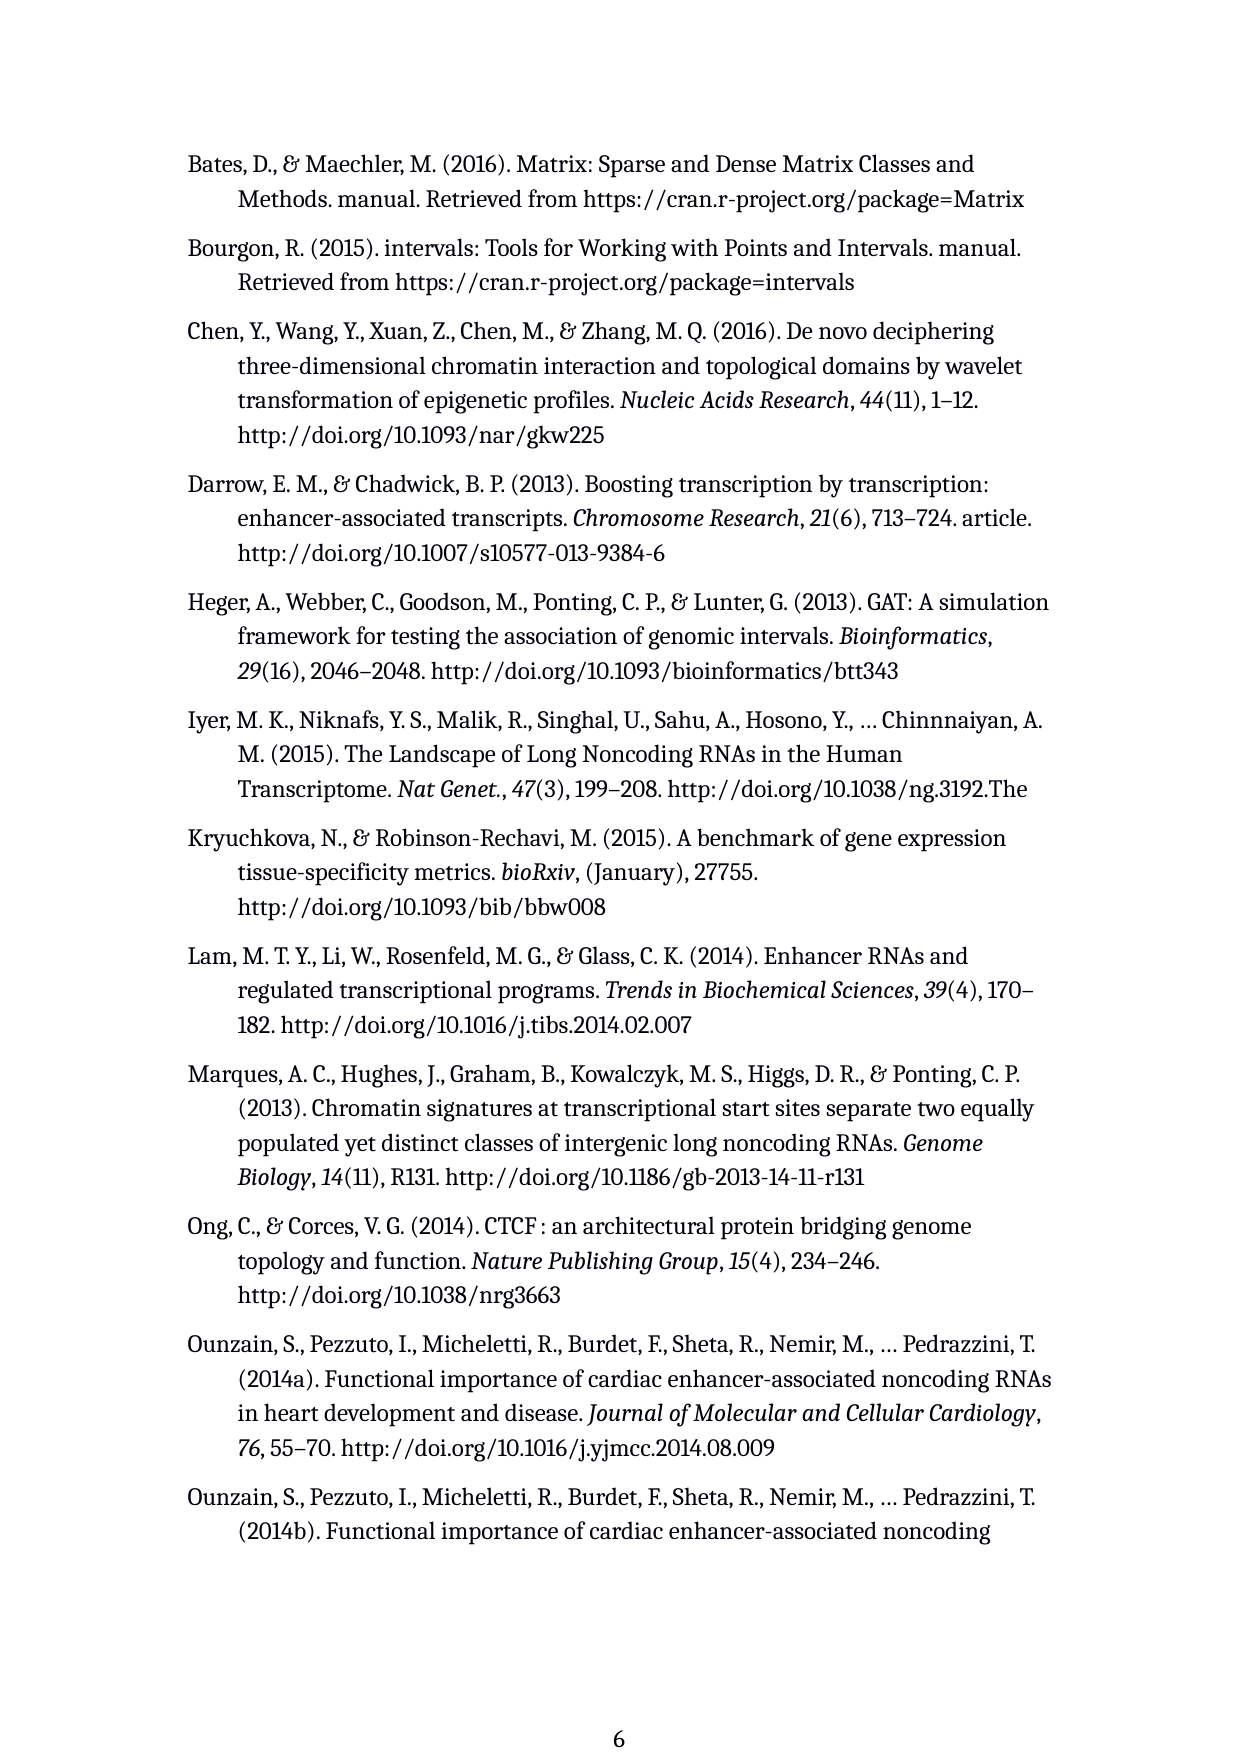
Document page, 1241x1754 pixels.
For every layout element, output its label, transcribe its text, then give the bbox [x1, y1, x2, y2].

text Chen, Y., Wang, Y., Xuan, Z., Chen, M., & Zhang, M. Q. (2016). De novo deciphering three-dimensional chromatin interaction and topological domains by wavelet transformation of epigenetic profiles. Nucleic Acids Research, 44(11), 1–12. http://doi.org/10.1093/nar/gkw225 [187, 317, 1053, 449]
text Lam, M. T. Y., Li, W., Rosenfeld, M. G., & Glass, C. K. (2014). Enhancer RNAs and regulated transcriptional programs. Trends in Biochemical Sciences, 39(4), 170–182. http://doi.org/10.1016/j.tibs.2014.02.007 [187, 942, 1053, 1039]
text Bates, D., & Maechler, M. (2016). Matrix: Sparse and Dense Matrix Classes and Methods. manual. Retrieved from https://cran.r-project.org/package=Matrix [187, 150, 1053, 213]
text Marques, A. C., Hughes, J., Graham, B., Kowalczyk, M. S., Higgs, D. R., & Ponting, C. P. (2013). Chromatin signatures at transcriptional start sites separate two equally populated yet distinct classes of intergenic long noncoding RNAs. Genome Biology, 14(11), R131. http://doi.org/10.1186/gb-2013-14-11-r131 [187, 1060, 1053, 1192]
text Iyer, M. K., Niknafs, Y. S., Malik, R., Singhal, U., Sahu, A., Hosono, Y., … Chinnnaiyan, A. M. (2015). The Landscape of Long Noncoding RNAs in the Human Transcriptome. Nat Genet., 47(3), 199–208. http://doi.org/10.1038/ng.3192.The [187, 706, 1053, 803]
text Ounzain, S., Pezzuto, I., Micheletti, R., Burdet, F., Sheta, R., Nemir, M., … Pedrazzini, T. (2014b). Functional importance of cardiac enhancer-associated noncoding [187, 1483, 1053, 1546]
text Ounzain, S., Pezzuto, I., Micheletti, R., Burdet, F., Sheta, R., Nemir, M., … Pedrazzini, T. (2014a). Functional importance of cardiac enhancer-associated noncoding RNAs in heart development and disease. Journal of Molecular and Cellular Cardiology, 76, 55–70. http://doi.org/10.1016/j.yjmcc.2014.08.009 [187, 1330, 1053, 1462]
text Bourgon, R. (2015). intervals: Tools for Working with Points and Intervals. manual. Retrieved from https://cran.r-project.org/package=intervals [187, 233, 1053, 297]
text Heger, A., Webber, C., Goodson, M., Ponting, C. P., & Lunter, G. (2013). GAT: A simulation framework for testing the association of genomic intervals. Bioinformatics, 29(16), 2046–2048. http://doi.org/10.1093/bioinformatics/btt343 [187, 588, 1053, 685]
text Darrow, E. M., & Chadwick, B. P. (2013). Boosting transcription by transcription: enhancer-associated transcripts. Chromosome Research, 21(6), 713–724. article. http://doi.org/10.1007/s10577-013-9384-6 [187, 469, 1053, 567]
text Ong, C., & Corces, V. G. (2014). CTCF : an architectural protein bridging genome topology and function. Nature Publishing Group, 15(4), 234–246. http://doi.org/10.1038/nrg3663 [187, 1212, 1053, 1310]
text Kryuchkova, N., & Robinson-Rechavi, M. (2015). A benchmark of gene expression tissue-specificity metrics. bioRxiv, (January), 27755. http://doi.org/10.1093/bib/bbw008 [187, 824, 1053, 921]
